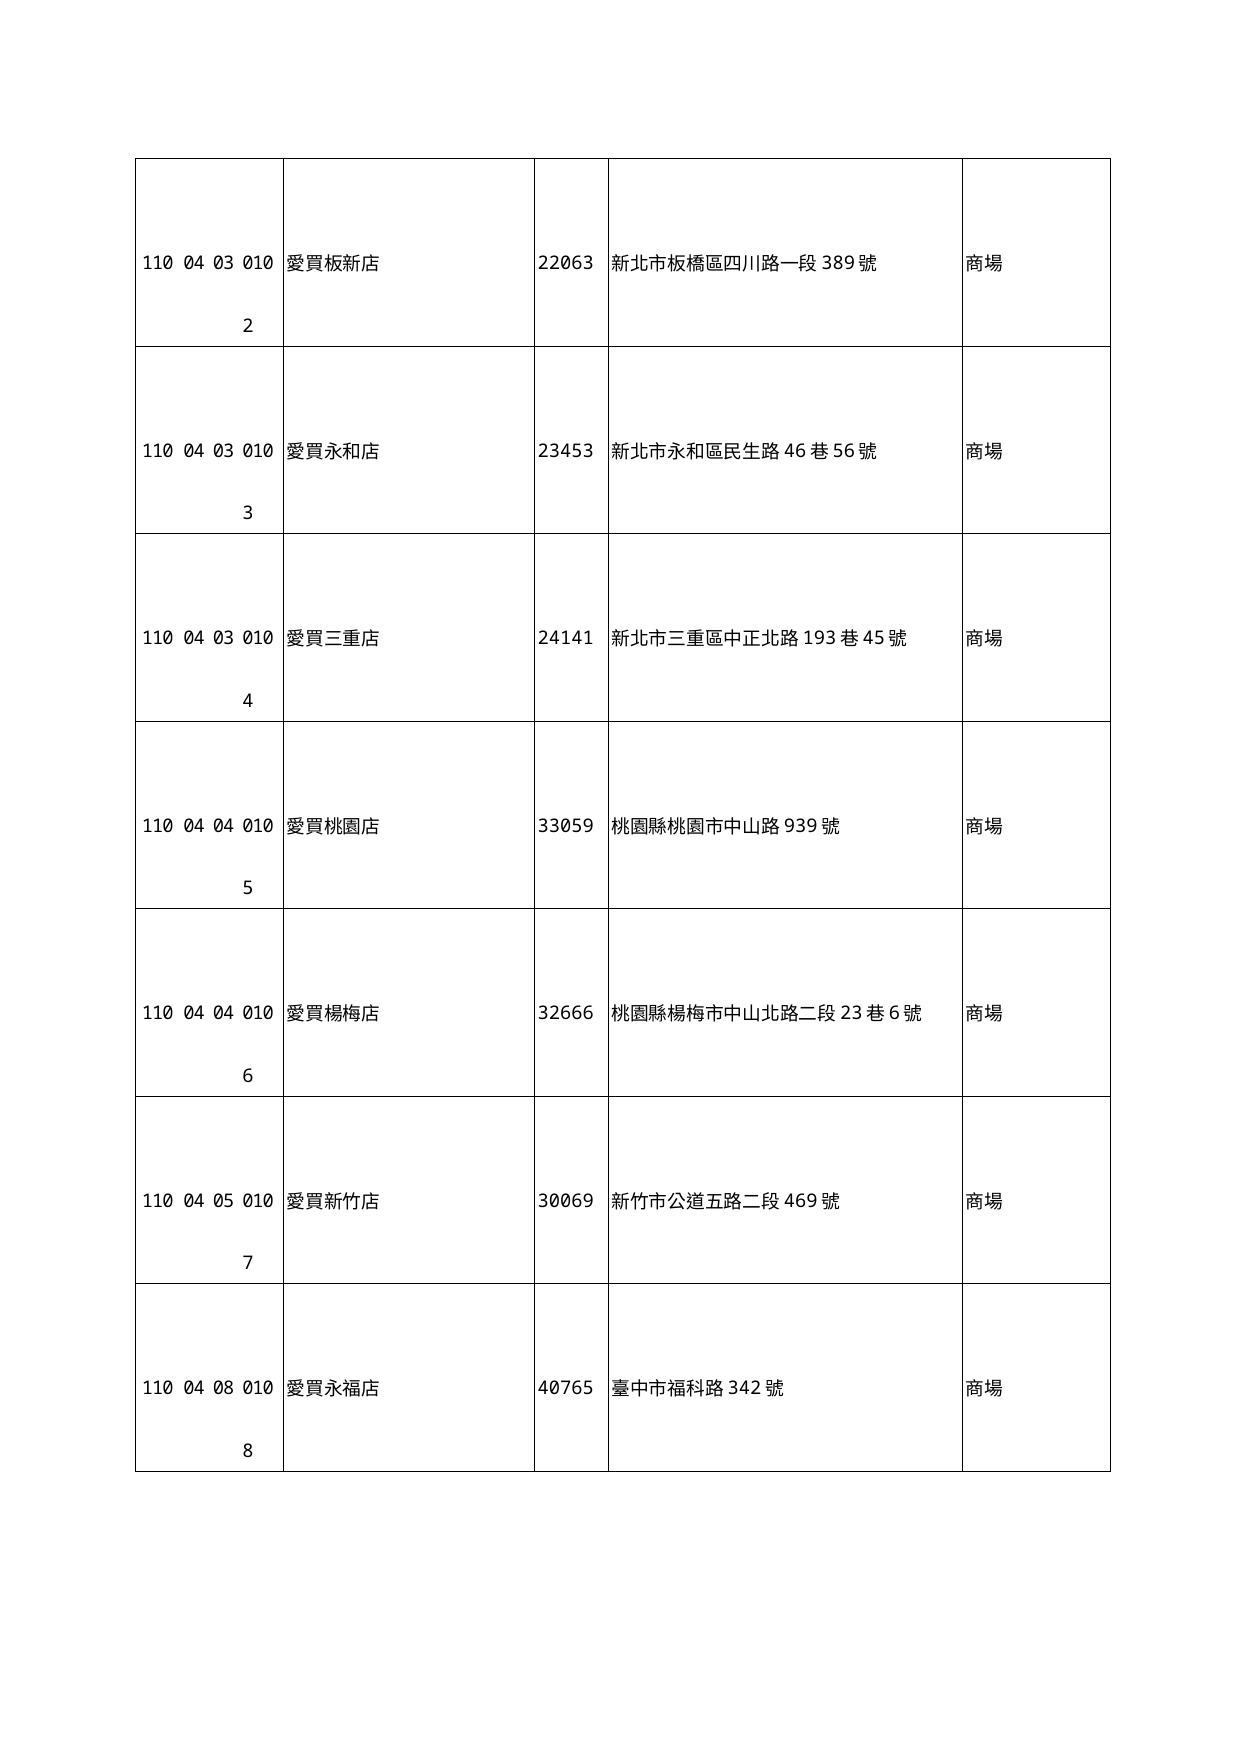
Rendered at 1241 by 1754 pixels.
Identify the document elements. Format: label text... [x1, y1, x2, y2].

table_cell 臺中市福科路342號 [609, 1284, 962, 1471]
table_cell 商場 [963, 722, 1110, 908]
table_cell 愛買桃園店 [284, 722, 534, 908]
table_cell 新竹市公道五路二段469號 [609, 1097, 962, 1283]
table_cell 04 [180, 909, 210, 1096]
table_cell 愛買板新店 [284, 159, 534, 346]
table_cell 04 [180, 534, 210, 721]
table_cell 110 [136, 347, 180, 533]
table_cell 商場 [963, 909, 1110, 1096]
table_cell 愛買永和店 [284, 347, 534, 533]
table_cell 04 [180, 1097, 210, 1283]
table_cell 0102 [239, 159, 283, 346]
table_cell 愛買三重店 [284, 534, 534, 721]
table_cell 110 [136, 1097, 180, 1283]
table_cell 商場 [963, 1284, 1110, 1471]
table_cell 0106 [239, 909, 283, 1096]
table_cell 桃園縣桃園市中山路939號 [609, 722, 962, 908]
table_cell 新北市板橋區四川路一段389號 [609, 159, 962, 346]
table_cell 桃園縣楊梅市中山北路二段23巷6號 [609, 909, 962, 1096]
table_cell 0104 [239, 534, 283, 721]
table_cell 04 [180, 347, 210, 533]
table_cell 110 [136, 909, 180, 1096]
table_cell 04 [210, 909, 239, 1096]
table_cell 04 [180, 722, 210, 908]
table_cell 愛買楊梅店 [284, 909, 534, 1096]
table_cell 03 [210, 159, 239, 346]
table_cell 33059 [535, 722, 608, 908]
table_cell 0108 [239, 1284, 283, 1471]
table_cell 商場 [963, 159, 1110, 346]
table_cell 愛買新竹店 [284, 1097, 534, 1283]
table_cell 商場 [963, 534, 1110, 721]
table_cell 03 [210, 347, 239, 533]
table_cell 04 [180, 1284, 210, 1471]
table_cell 愛買永福店 [284, 1284, 534, 1471]
table_cell 0107 [239, 1097, 283, 1283]
table_cell 商場 [963, 347, 1110, 533]
table_cell 08 [210, 1284, 239, 1471]
table_cell 32666 [535, 909, 608, 1096]
table_cell 110 [136, 722, 180, 908]
table_cell 22063 [535, 159, 608, 346]
table_cell 40765 [535, 1284, 608, 1471]
table_cell 110 [136, 534, 180, 721]
table_cell 30069 [535, 1097, 608, 1283]
table_cell 03 [210, 534, 239, 721]
table_cell 新北市三重區中正北路193巷45號 [609, 534, 962, 721]
table_cell 05 [210, 1097, 239, 1283]
table_cell 0103 [239, 347, 283, 533]
table_cell 04 [210, 722, 239, 908]
table_cell 24141 [535, 534, 608, 721]
table_cell 110 [136, 159, 180, 346]
table_cell 04 [180, 159, 210, 346]
table_cell 商場 [963, 1097, 1110, 1283]
table_cell 新北市永和區民生路46巷56號 [609, 347, 962, 533]
table_cell 23453 [535, 347, 608, 533]
table_cell 0105 [239, 722, 283, 908]
table_cell 110 [136, 1284, 180, 1471]
